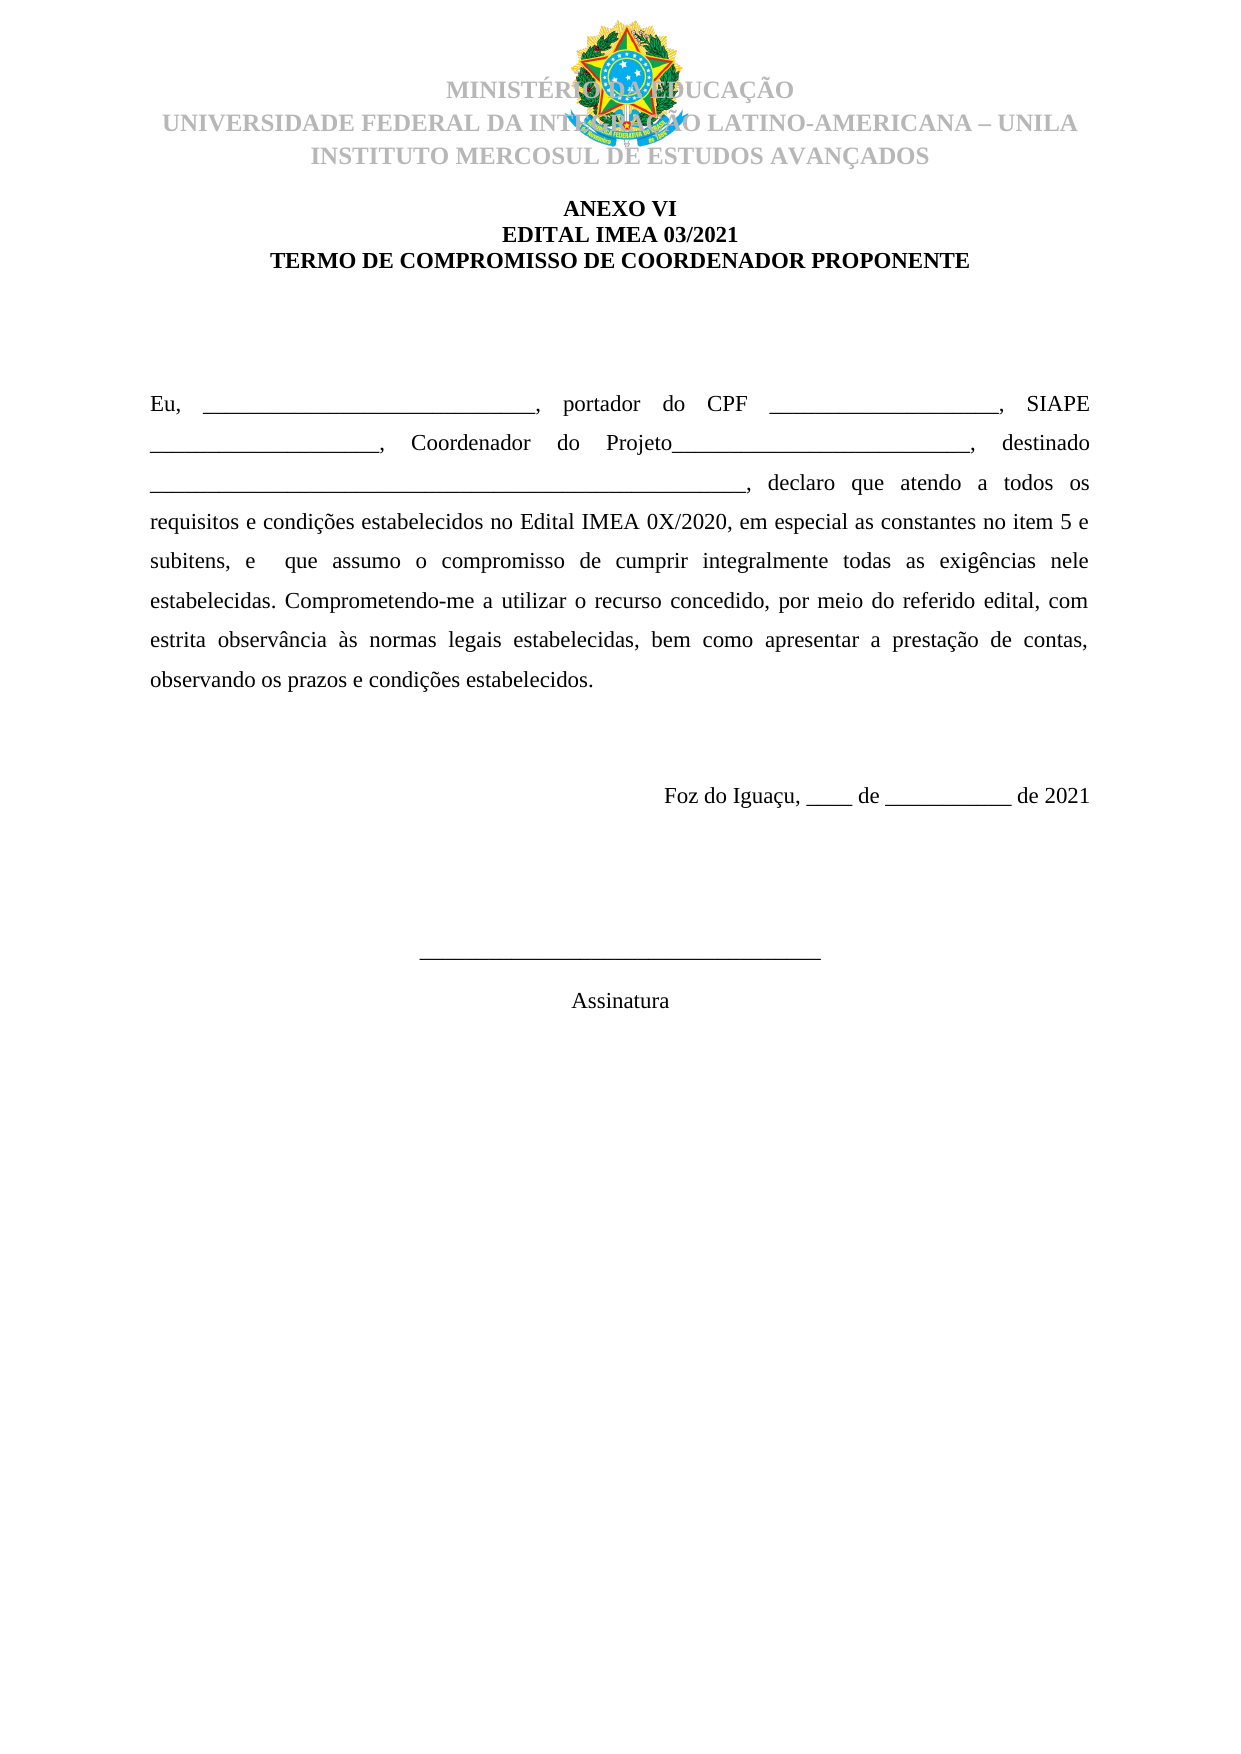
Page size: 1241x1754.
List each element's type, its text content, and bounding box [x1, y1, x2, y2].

picture [643, 130, 654, 135]
picture [579, 116, 586, 122]
text ANEXO VI [150, 195, 1090, 221]
text Assinatura [150, 987, 1090, 1014]
picture [564, 20, 689, 147]
text TERMO DE COMPROMISSO DE COORDENADOR PROPONENTE [150, 247, 1090, 274]
text ___________________________________ [150, 936, 1090, 962]
picture [643, 121, 689, 147]
text Eu, _____________________________, portador do CPF ____________________, SIAPE ____________________, Coordenador do Projeto__________________________, destinado ____________________________________________________, declaro que atendo a todos os requisitos e condições estabelecidos no Edital IMEA 0X/2020, em especial as constantes no item 5 e subitens, e que assumo o compromisso de cumprir integralmente todas as exigências nele estabelecidas. Comprometendo-me a utilizar o recurso concedido, por meio do referido edital, com estrita observância às normas legais estabelecidas, bem como apresentar a prestação de contas, observando os prazos e condições estabelecidos. [150, 390, 1090, 692]
picture [650, 116, 660, 126]
picture [564, 116, 610, 147]
text EDITAL IMEA 03/2021 [150, 221, 1090, 247]
text Foz do Iguaçu, ____ de ___________ de 2021 [150, 782, 1090, 808]
